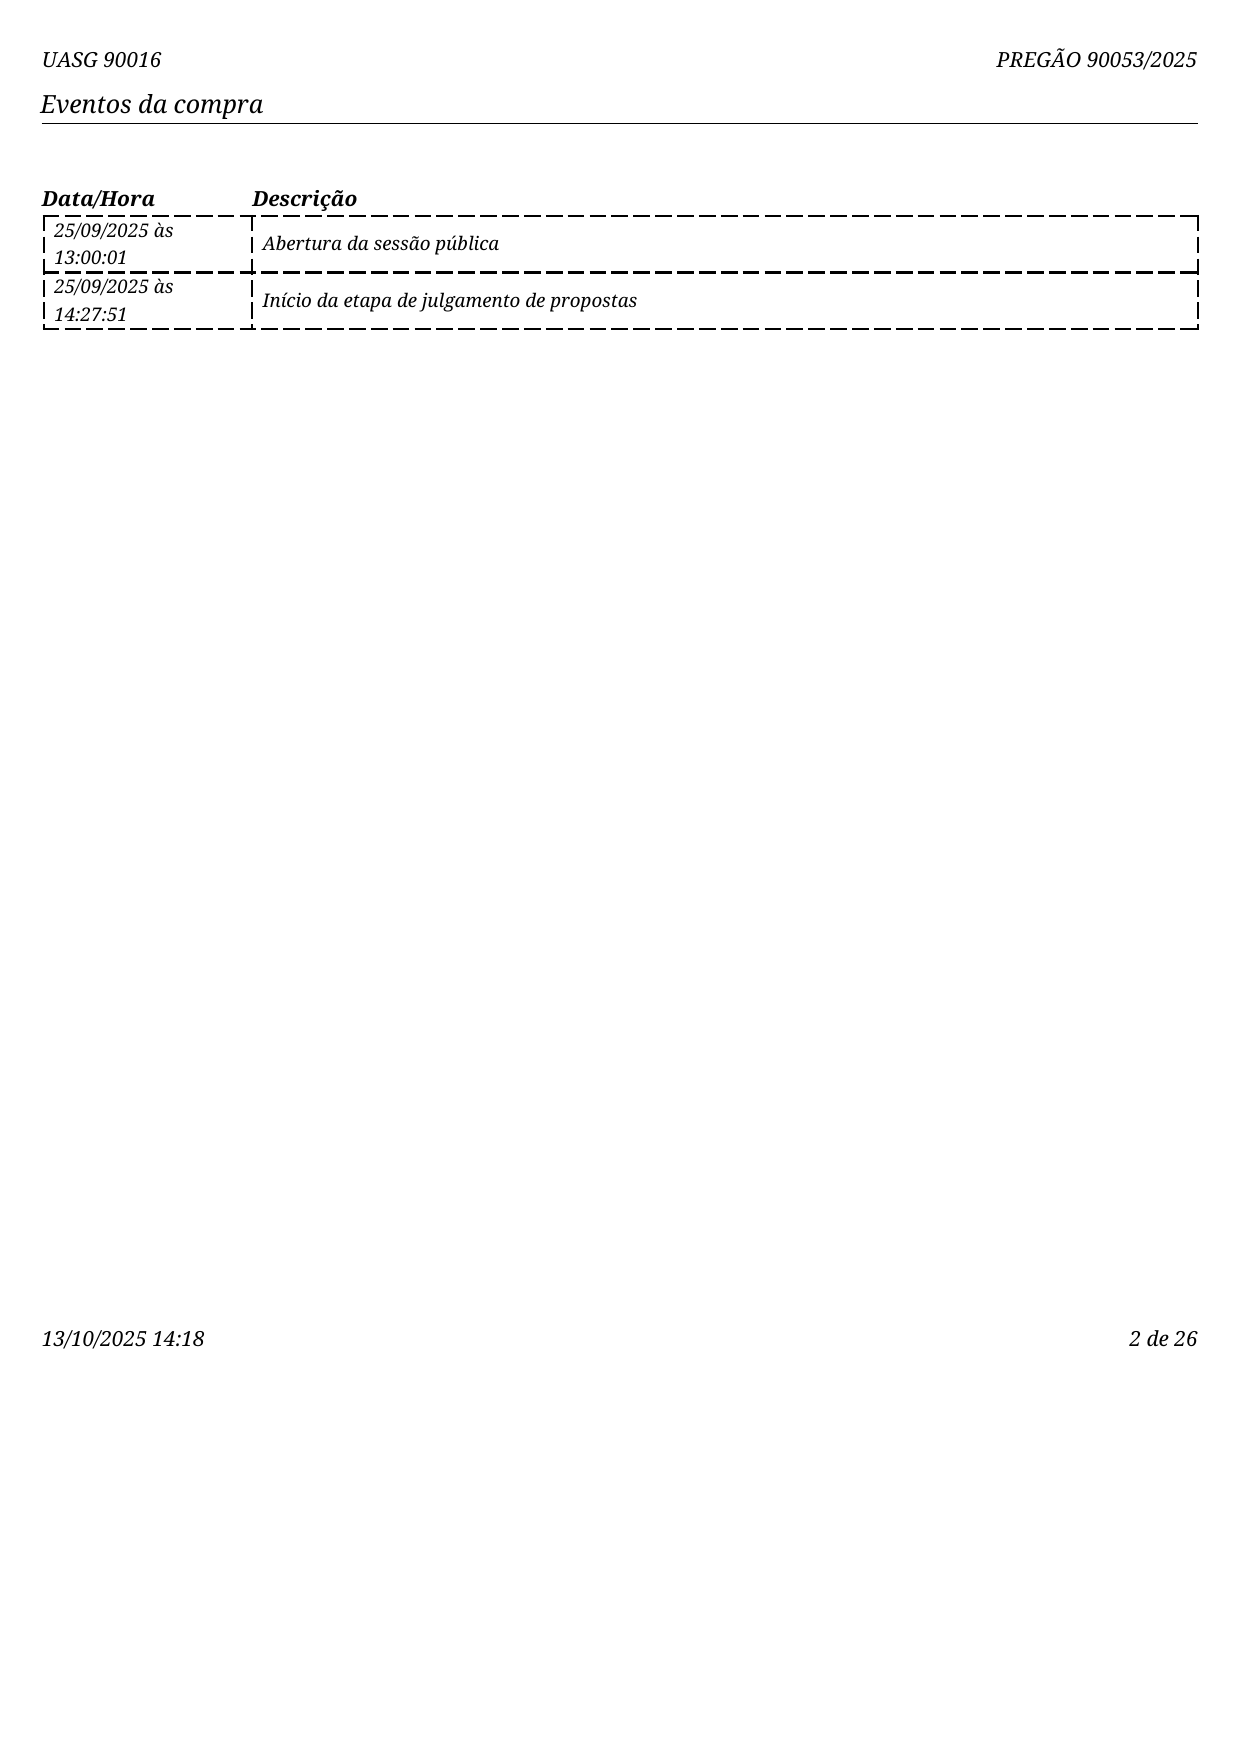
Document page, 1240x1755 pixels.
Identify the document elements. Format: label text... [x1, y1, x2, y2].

text Eventos da compra [40, 87, 1200, 121]
table_header 25/09/2025 às 13:00:01 [44, 215, 252, 271]
table_cell 25/09/2025 às 14:27:51 [44, 271, 252, 328]
text Data/Hora Descrição [42, 184, 1200, 212]
table_header Abertura da sessão pública [252, 215, 1198, 271]
table_cell Início da etapa de julgamento de propostas [252, 271, 1198, 328]
